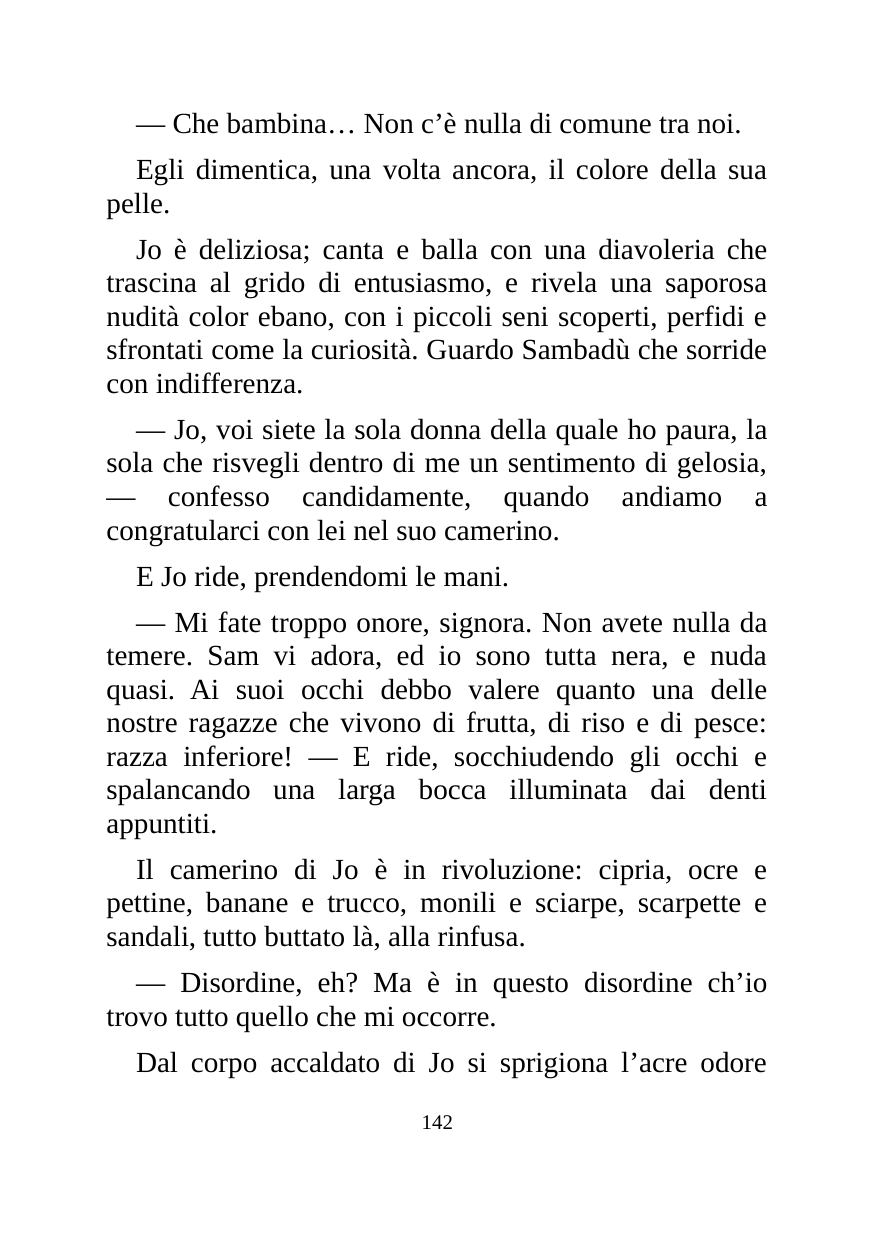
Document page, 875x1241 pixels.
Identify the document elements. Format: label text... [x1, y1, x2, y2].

text — Che bambina… Non c’è nulla di comune tra noi. [106, 106, 768, 140]
text Egli dimentica, una volta ancora, il colore della sua pelle. [106, 152, 768, 219]
text — Mi fate troppo onore, signora. Non avete nulla da temere. Sam vi adora, ed io sono tutta nera, e nuda quasi. Ai suoi occhi debbo valere quanto una delle nostre ragazze che vivono di frutta, di riso e di pesce: razza inferiore! — E ride, socchiudendo gli occhi e spalancando una larga bocca illuminata dai denti appuntiti. [106, 605, 768, 839]
text — Disordine, eh? Ma è in questo disordine ch’io trovo tutto quello che mi occorre. [106, 965, 768, 1032]
text E Jo ride, prendendomi le mani. [106, 559, 768, 592]
text — Jo, voi siete la sola donna della quale ho paura, la sola che risvegli dentro di me un sentimento di gelosia, — confesso candidamente, quando andiamo a congratularci con lei nel suo camerino. [106, 412, 768, 546]
text Il camerino di Jo è in rivoluzione: cipria, ocre e pettine, banane e trucco, monili e sciarpe, scarpette e sandali, tutto buttato là, alla rinfusa. [106, 852, 768, 953]
text Dal corpo accaldato di Jo si sprigiona l’acre odore [106, 1045, 768, 1078]
text Jo è deliziosa; canta e balla con una diavoleria che trascina al grido di entusiasmo, e rivela una saporosa nudità color ebano, con i piccoli seni scoperti, perfidi e sfrontati come la curiosità. Guardo Sambadù che sorride con indifferenza. [106, 232, 768, 399]
